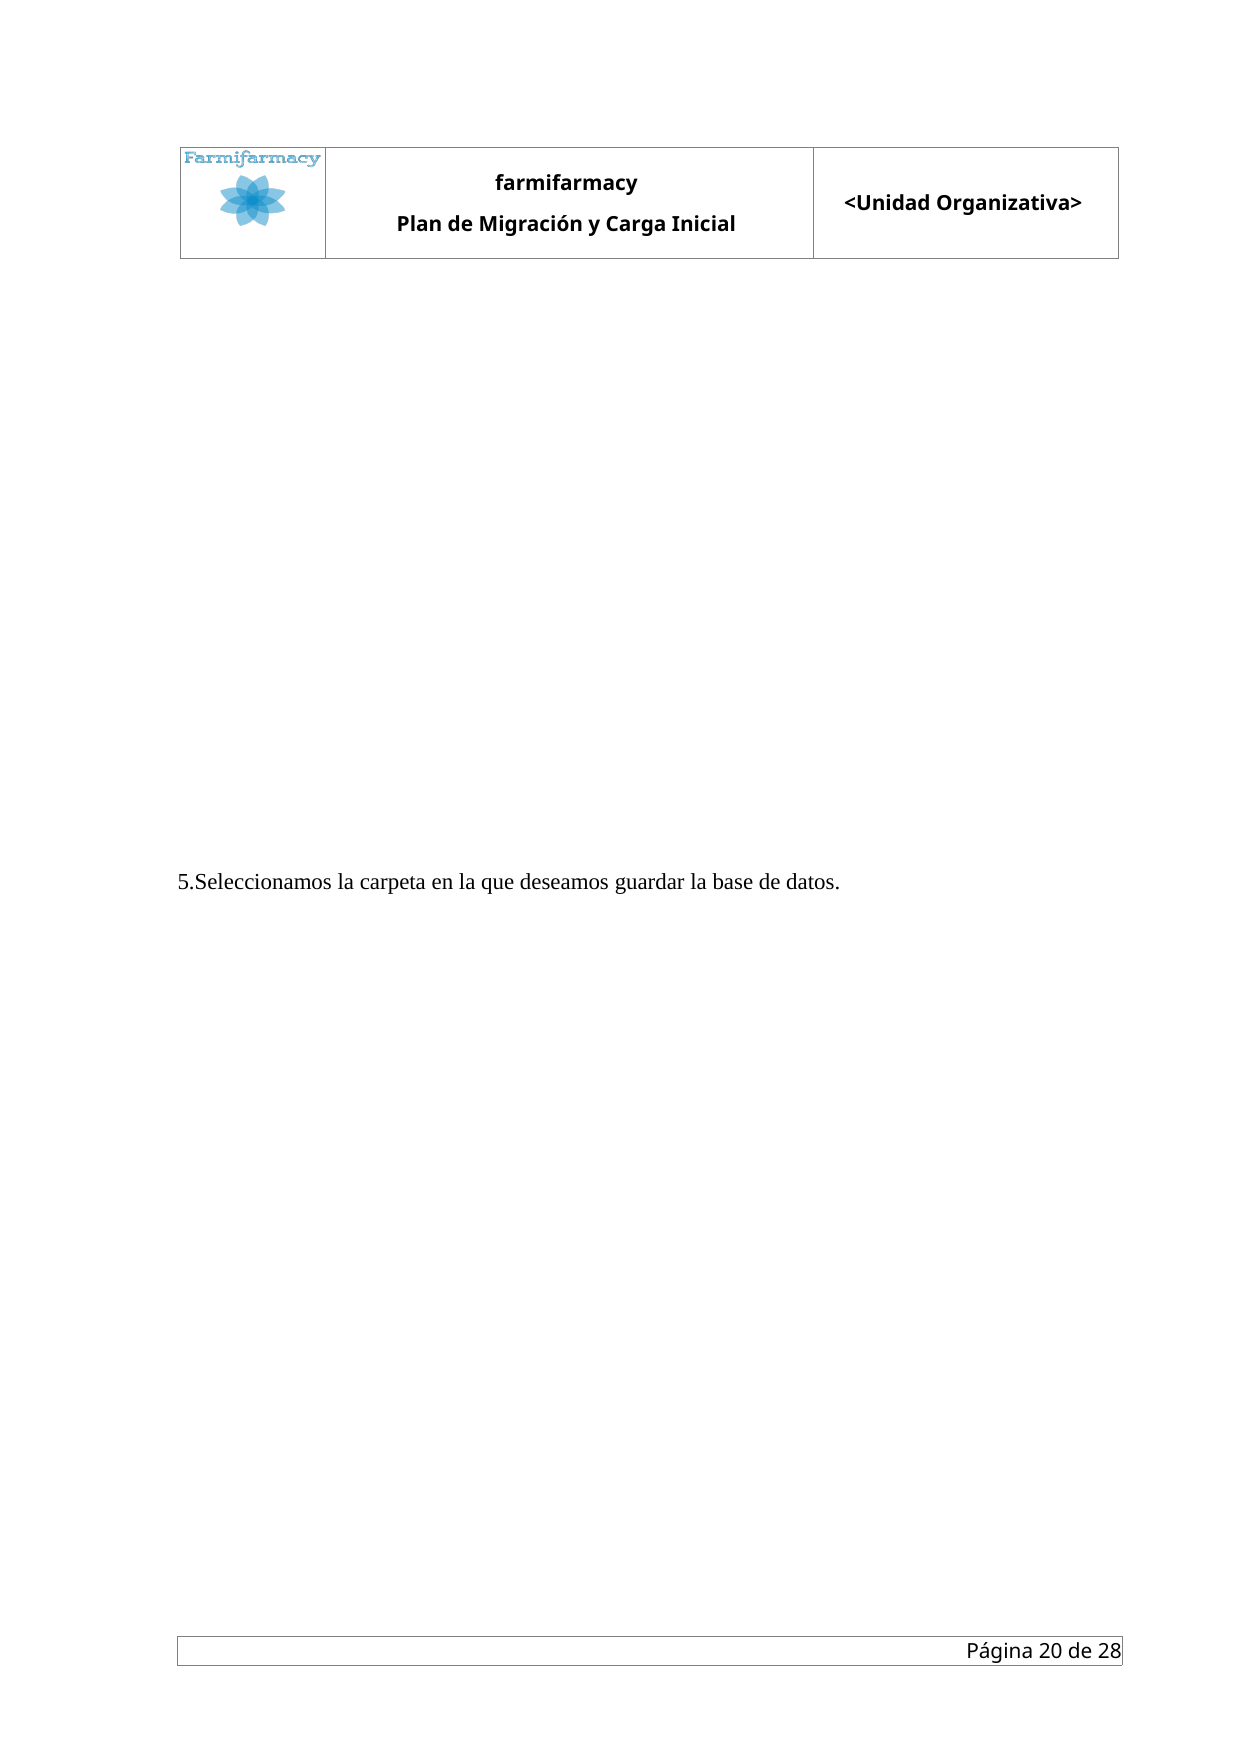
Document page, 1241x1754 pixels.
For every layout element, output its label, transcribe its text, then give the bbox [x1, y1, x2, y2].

text 5.Seleccionamos la carpeta en la que deseamos guardar la base de datos. [177, 868, 1122, 894]
